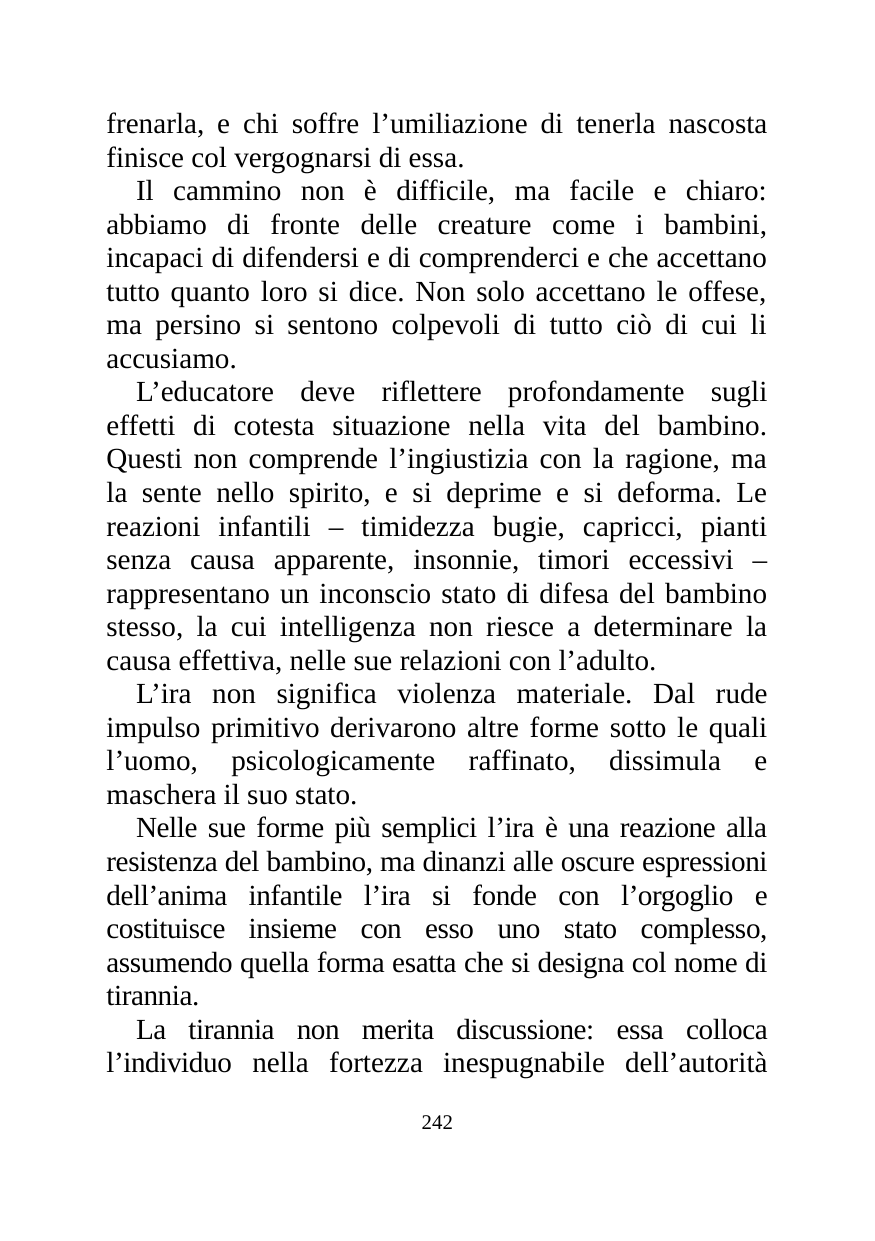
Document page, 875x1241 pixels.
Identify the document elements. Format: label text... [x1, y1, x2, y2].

text L’ira non significa violenza materiale. Dal rude impulso primitivo derivarono altre forme sotto le quali l’uomo, psicologicamente raffinato, dissimula e maschera il suo stato. [106, 676, 768, 811]
text La tirannia non merita discussione: essa colloca l’individuo nella fortezza inespugnabile dell’autorità [106, 1012, 768, 1079]
text Il cammino non è difficile, ma facile e chiaro: abbiamo di fronte delle creature come i bambini, incapaci di difendersi e di comprenderci e che accettano tutto quanto loro si dice. Non solo accettano le offese, ma persino si sentono colpevoli di tutto ciò di cui li accusiamo. [106, 173, 768, 374]
text L’educatore deve riflettere profondamente sugli effetti di cotesta situazione nella vita del bambino. Questi non comprende l’ingiustizia con la ragione, ma la sente nello spirito, e si deprime e si deforma. Le reazioni infantili – timidezza bugie, capricci, pianti senza causa apparente, insonnie, timori eccessivi – rappresentano un inconscio stato di difesa del bambino stesso, la cui intelligenza non riesce a determinare la causa effettiva, nelle sue relazioni con l’adulto. [106, 374, 768, 676]
text frenarla, e chi soffre l’umiliazione di tenerla nascosta finisce col vergognarsi di essa. [106, 106, 768, 173]
text Nelle sue forme più semplici l’ira è una reazione alla resistenza del bambino, ma dinanzi alle oscure espressioni dell’anima infantile l’ira si fonde con l’orgoglio e costituisce insieme con esso uno stato complesso, assumendo quella forma esatta che si designa col nome di tirannia. [106, 811, 768, 1012]
